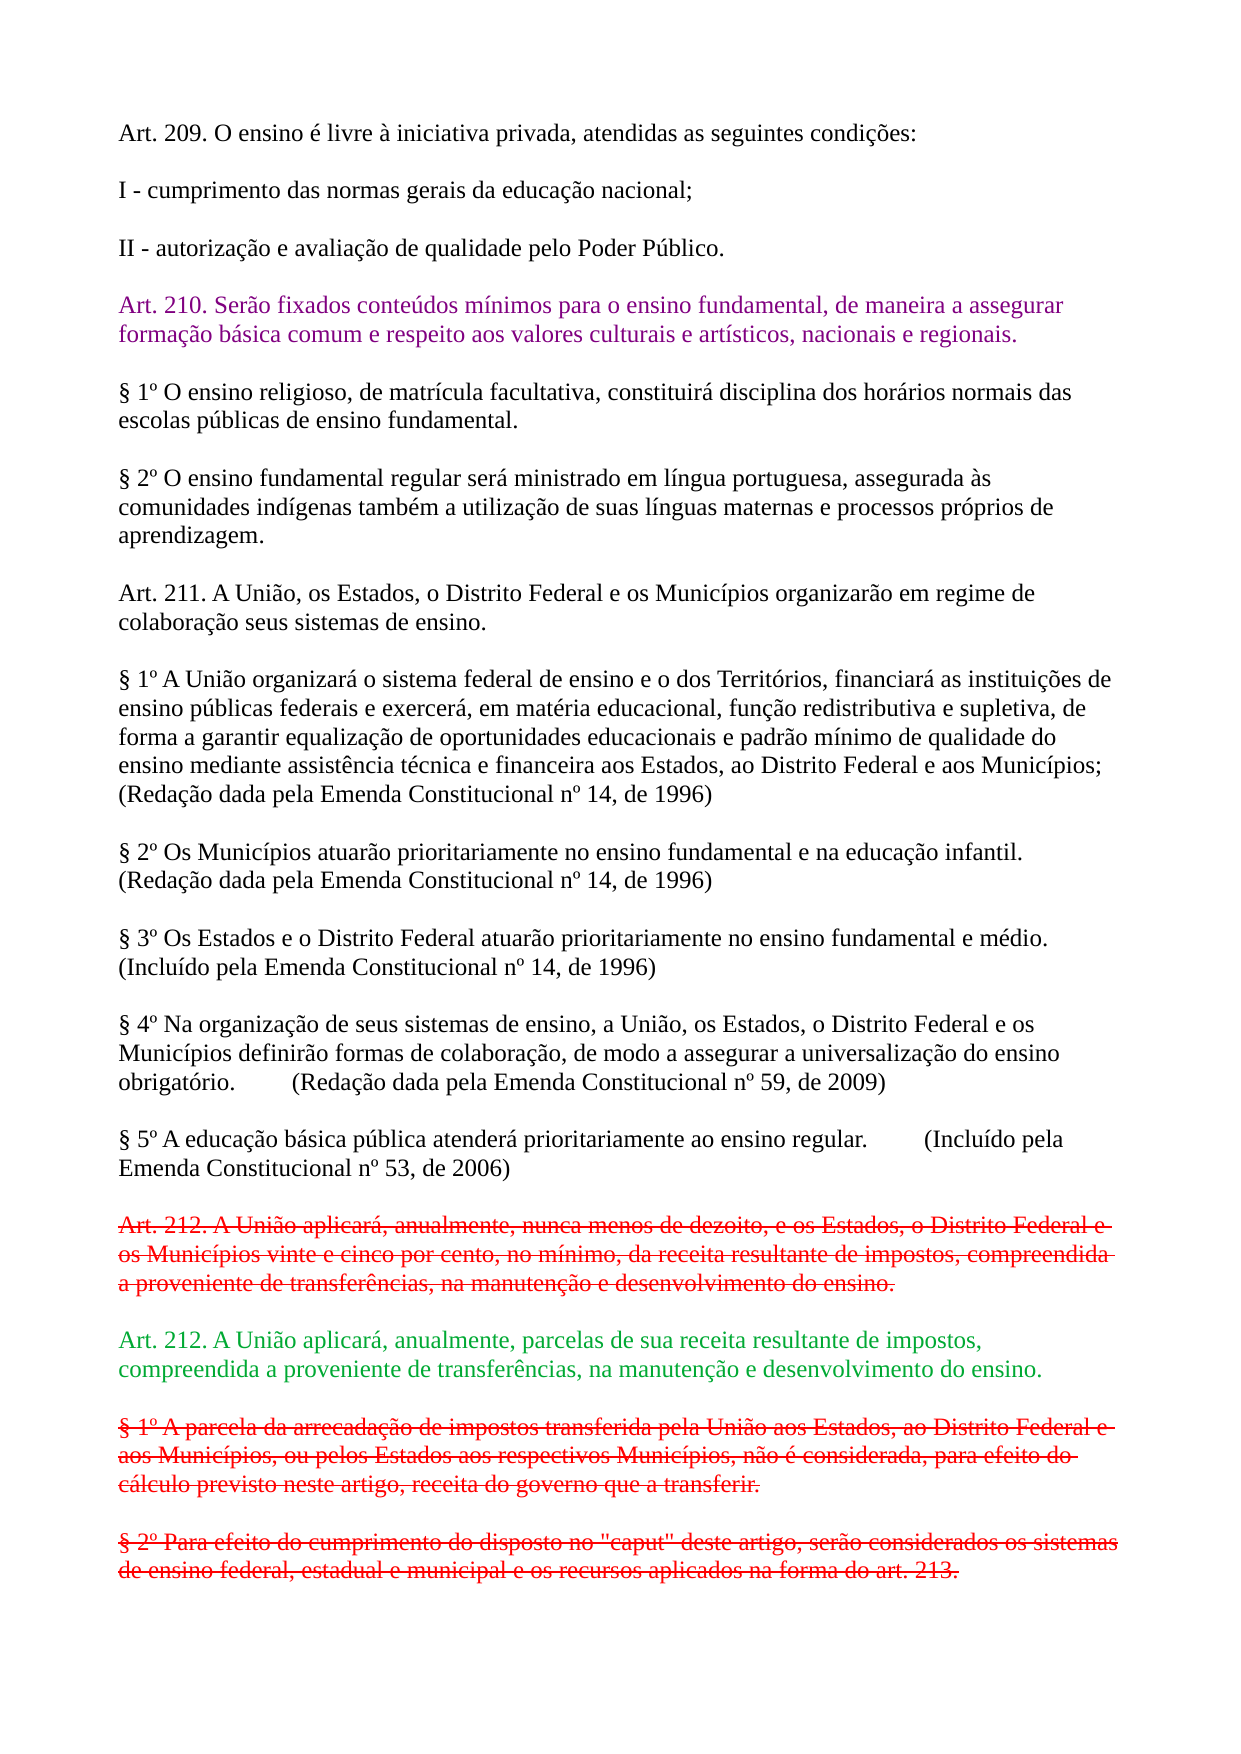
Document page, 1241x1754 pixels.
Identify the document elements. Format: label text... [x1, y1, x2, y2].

text § 2º O ensino fundamental regular será ministrado em língua portuguesa, assegurada às comunidades indígenas também a utilização de suas línguas maternas e processos próprios de aprendizagem. [118, 463, 1122, 549]
text § 3º Os Estados e o Distrito Federal atuarão prioritariamente no ensino fundamental e médio. (Incluído pela Emenda Constitucional nº 14, de 1996) [118, 923, 1122, 981]
text § 2º Para efeito do cumprimento do disposto no "caput" deste artigo, serão considerados os sistemas de ensino federal, estadual e municipal e os recursos aplicados na forma do art. 213. [118, 1527, 1122, 1584]
text II - autorização e avaliação de qualidade pelo Poder Público. [118, 233, 1122, 262]
text § 2º Os Municípios atuarão prioritariamente no ensino fundamental e na educação infantil. (Redação dada pela Emenda Constitucional nº 14, de 1996) [118, 837, 1122, 894]
text Art. 211. A União, os Estados, o Distrito Federal e os Municípios organizarão em regime de colaboração seus sistemas de ensino. [118, 578, 1122, 636]
text I - cumprimento das normas gerais da educação nacional; [118, 176, 1122, 204]
text Art. 212. A União aplicará, anualmente, parcelas de sua receita resultante de impostos, compreendida a proveniente de transferências, na manutenção e desenvolvimento do ensino. [118, 1326, 1122, 1383]
text Art. 210. Serão fixados conteúdos mínimos para o ensino fundamental, de maneira a assegurar formação básica comum e respeito aos valores culturais e artísticos, nacionais e regionais. [118, 291, 1122, 348]
text § 4º Na organização de seus sistemas de ensino, a União, os Estados, o Distrito Federal e os Municípios definirão formas de colaboração, de modo a assegurar a universalização do ensino obrigatório. (Redação dada pela Emenda Constitucional nº 59, de 2009) [118, 1009, 1122, 1096]
text § 1º A parcela da arrecadação de impostos transferida pela União aos Estados, ao Distrito Federal e aos Municípios, ou pelos Estados aos respectivos Municípios, não é considerada, para efeito do cálculo previsto neste artigo, receita do governo que a transferir. [118, 1412, 1122, 1498]
text § 1º O ensino religioso, de matrícula facultativa, constituirá disciplina dos horários normais das escolas públicas de ensino fundamental. [118, 377, 1122, 434]
text § 1º A União organizará o sistema federal de ensino e o dos Territórios, financiará as instituições de ensino públicas federais e exercerá, em matéria educacional, função redistributiva e supletiva, de forma a garantir equalização de oportunidades educacionais e padrão mínimo de qualidade do ensino mediante assistência técnica e financeira aos Estados, ao Distrito Federal e aos Municípios; (Redação dada pela Emenda Constitucional nº 14, de 1996) [118, 664, 1122, 808]
text § 5º A educação básica pública atenderá prioritariamente ao ensino regular. (Incluído pela Emenda Constitucional nº 53, de 2006) [118, 1124, 1122, 1182]
text Art. 212. A União aplicará, anualmente, nunca menos de dezoito, e os Estados, o Distrito Federal e os Municípios vinte e cinco por cento, no mínimo, da receita resultante de impostos, compreendida a proveniente de transferências, na manutenção e desenvolvimento do ensino. [118, 1211, 1122, 1297]
text Art. 209. O ensino é livre à iniciativa privada, atendidas as seguintes condições: [118, 118, 1122, 147]
